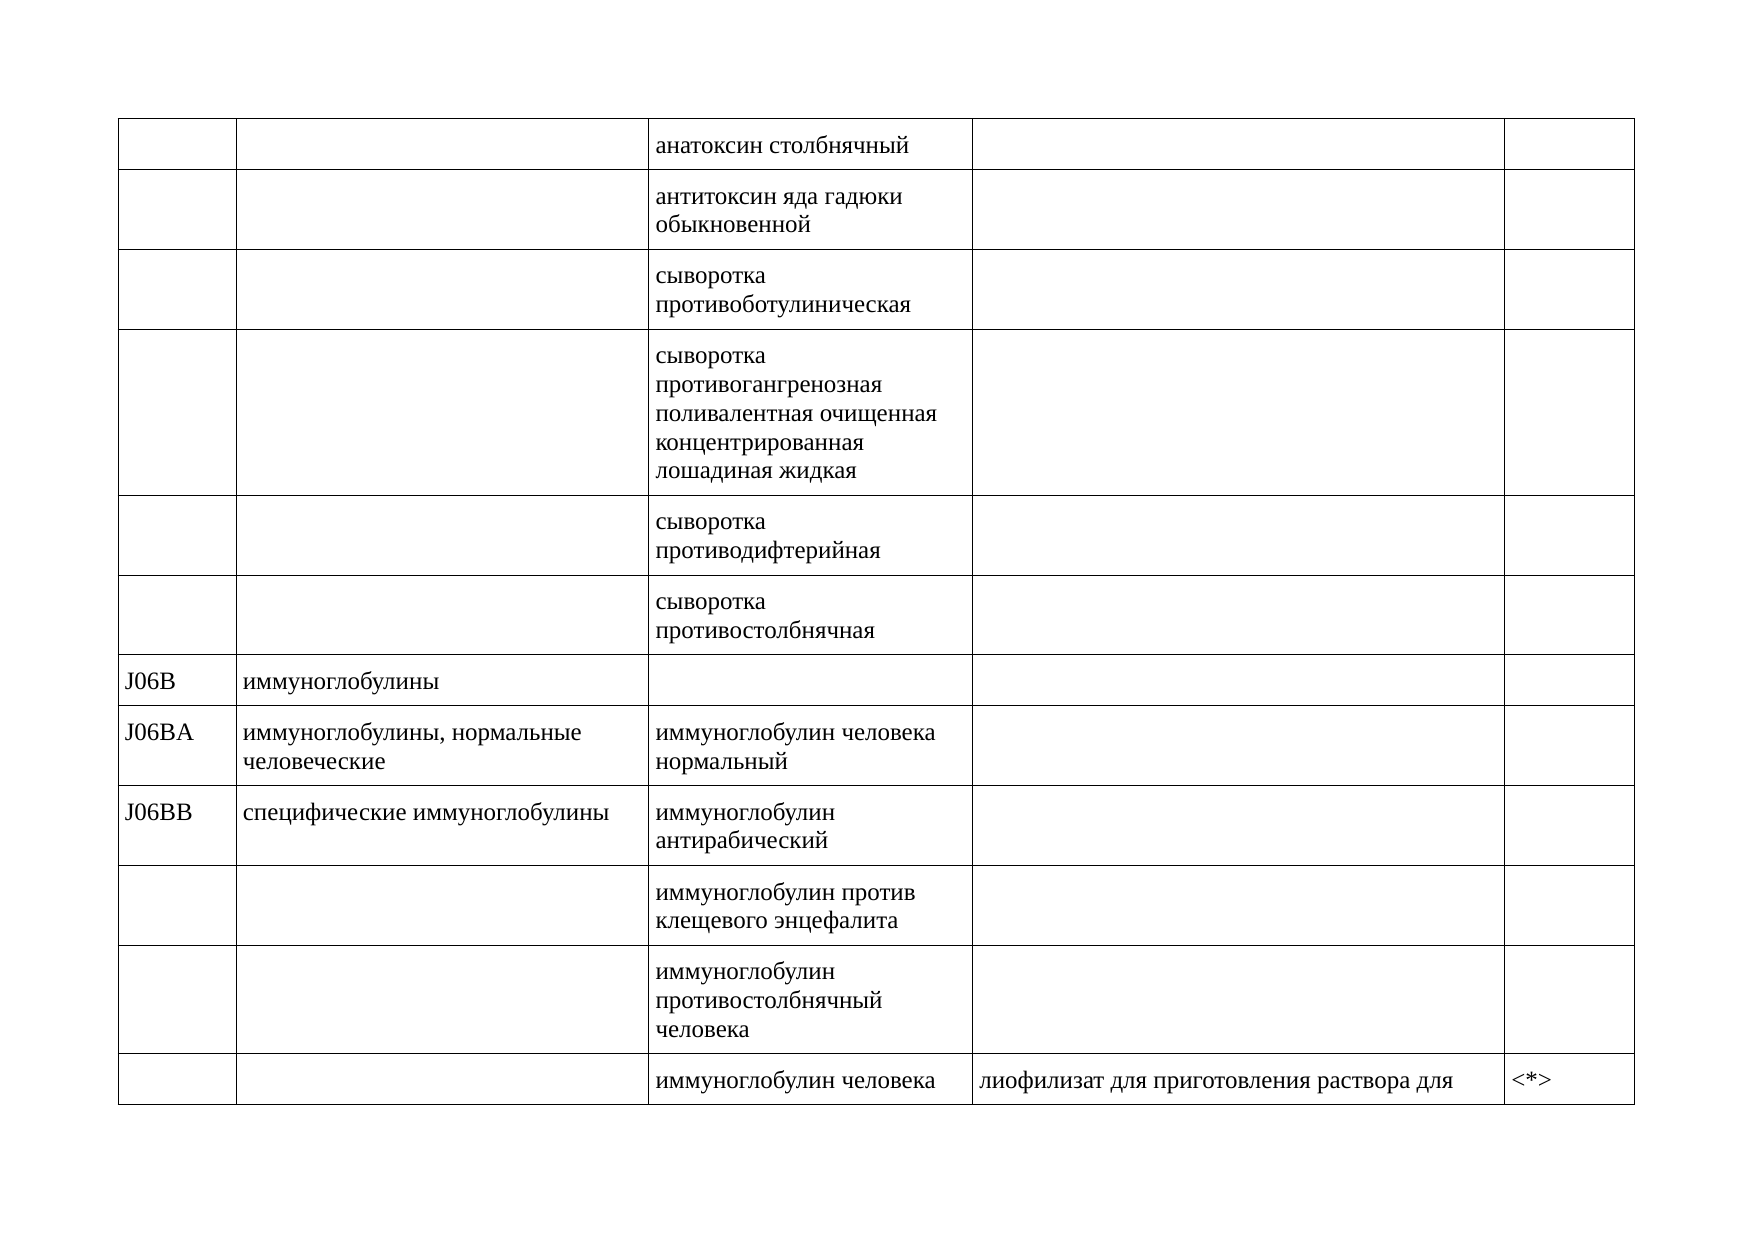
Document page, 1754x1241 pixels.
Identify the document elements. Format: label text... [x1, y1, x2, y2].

table_cell [237, 119, 648, 169]
table_cell [237, 170, 648, 249]
table_cell [1505, 496, 1634, 574]
table_cell [973, 576, 1504, 654]
table_cell J06BA [119, 706, 236, 785]
table_cell специфические иммуноглобулины [237, 786, 648, 865]
table_cell [1505, 786, 1634, 865]
table_cell сыворотка противодифтерийная [649, 496, 972, 574]
table_cell [1505, 119, 1634, 169]
table_cell иммуноглобулин антирабический [649, 786, 972, 865]
table_cell иммуноглобулин противостолбнячный человека [649, 946, 972, 1053]
table_cell [973, 330, 1504, 495]
table_cell [1505, 330, 1634, 495]
table_cell [973, 170, 1504, 249]
table_cell [973, 655, 1504, 705]
table_cell сыворотка противостолбнячная [649, 576, 972, 654]
table_cell [1505, 946, 1634, 1053]
table_cell [237, 250, 648, 329]
table_cell лиофилизат для приготовления раствора для [973, 1054, 1504, 1104]
table_cell [973, 706, 1504, 785]
table_cell [119, 330, 236, 495]
table_cell [237, 496, 648, 574]
table_cell [119, 170, 236, 249]
table_cell [119, 119, 236, 169]
table_cell [1505, 655, 1634, 705]
table_cell [973, 946, 1504, 1053]
table_cell [237, 1054, 648, 1104]
table_cell [1505, 866, 1634, 945]
table_cell [1505, 576, 1634, 654]
table_cell [119, 1054, 236, 1104]
table_cell <*> [1505, 1054, 1634, 1104]
table_cell иммуноглобулины, нормальные человеческие [237, 706, 648, 785]
table_cell [119, 866, 236, 945]
table_cell антитоксин яда гадюки обыкновенной [649, 170, 972, 249]
table_cell иммуноглобулин человека нормальный [649, 706, 972, 785]
table_cell J06B [119, 655, 236, 705]
table_cell [973, 866, 1504, 945]
table_cell [237, 330, 648, 495]
table_cell [119, 250, 236, 329]
table_cell [237, 946, 648, 1053]
table_cell J06BB [119, 786, 236, 865]
table_cell иммуноглобулины [237, 655, 648, 705]
table_cell [1505, 706, 1634, 785]
table_cell [1505, 170, 1634, 249]
table_cell [119, 496, 236, 574]
table_cell [973, 250, 1504, 329]
table_cell [237, 576, 648, 654]
table_cell сыворотка противоботулиническая [649, 250, 972, 329]
table_cell иммуноглобулин против клещевого энцефалита [649, 866, 972, 945]
table_cell анатоксин столбнячный [649, 119, 972, 169]
table_cell [649, 655, 972, 705]
table_cell [973, 119, 1504, 169]
table_cell [119, 946, 236, 1053]
table_cell иммуноглобулин человека [649, 1054, 972, 1104]
table_cell сыворотка противогангренозная поливалентная очищенная концентрированная лошадиная жидкая [649, 330, 972, 495]
table_cell [1505, 250, 1634, 329]
table_cell [973, 786, 1504, 865]
table_cell [119, 576, 236, 654]
table_cell [973, 496, 1504, 574]
table_cell [237, 866, 648, 945]
